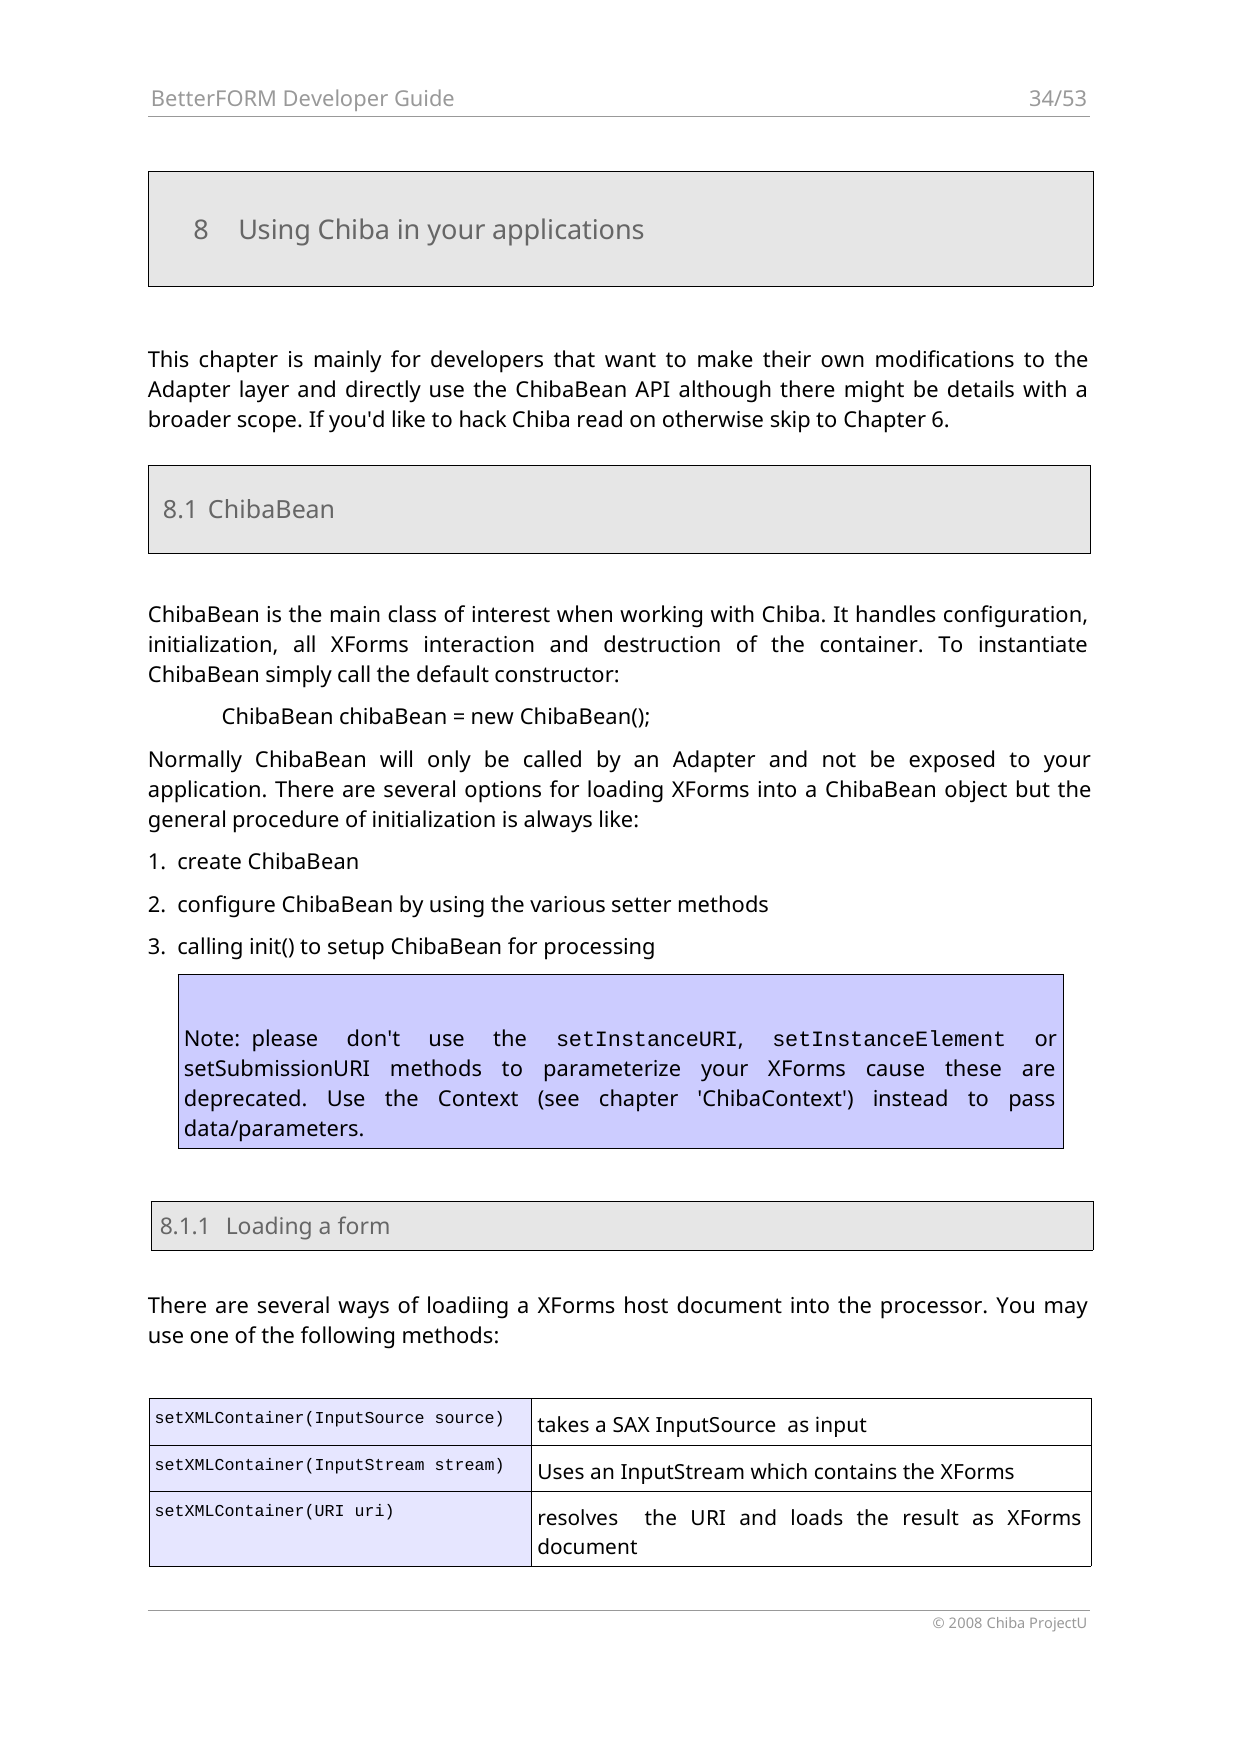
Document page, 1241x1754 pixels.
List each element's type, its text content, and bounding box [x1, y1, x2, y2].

table_header setXMLContainer(InputSource source) [150, 1399, 531, 1445]
table_cell resolves the URI and loads the result as XForms document [532, 1492, 1091, 1566]
table_cell Uses an InputStream which contains the XForms [532, 1446, 1091, 1491]
text Note: please don't use the setInstanceURI, setInstanceElement or setSubmissionURI methods to parameterize your XForms cause these are deprecated. Use the Context (see chapter 'ChibaContext') instead to pass data/parameters. [179, 1016, 1063, 1148]
list calling init() to setup ChibaBean for processing [148, 931, 1093, 961]
table_cell setXMLContainer(InputStream stream) [150, 1446, 531, 1491]
list create ChibaBean [148, 846, 1093, 876]
subtitle ChibaBean [149, 466, 1090, 553]
text Normally ChibaBean will only be called by an Adapter and not be exposed to your application. There are several options for loading XForms into a ChibaBean object but the general procedure of initialization is always like: [148, 744, 1093, 834]
text ChibaBean is the main class of interest when working with Chiba. It handles configuration, initialization, all XForms interaction and destruction of the container. To instantiate ChibaBean simply call the default constructor: [148, 599, 1090, 689]
table_header takes a SAX InputSource as input [532, 1399, 1091, 1445]
subtitle Loading a form [152, 1202, 1093, 1250]
text There are several ways of loadiing a XForms host document into the processor. You may use one of the following methods: [148, 1289, 1090, 1349]
text This chapter is mainly for developers that want to make their own modifications to the Adapter layer and directly use the ChibaBean API although there might be details with a broader scope. If you'd like to hack Chiba read on otherwise skip to Chapter 6. [148, 344, 1090, 434]
text ChibaBean chibaBean = new ChibaBean(); [221, 701, 1093, 731]
list configure ChibaBean by using the various setter methods [148, 889, 1093, 919]
subtitle Using Chiba in your applications [149, 172, 1093, 286]
table_cell setXMLContainer(URI uri) [150, 1492, 531, 1566]
